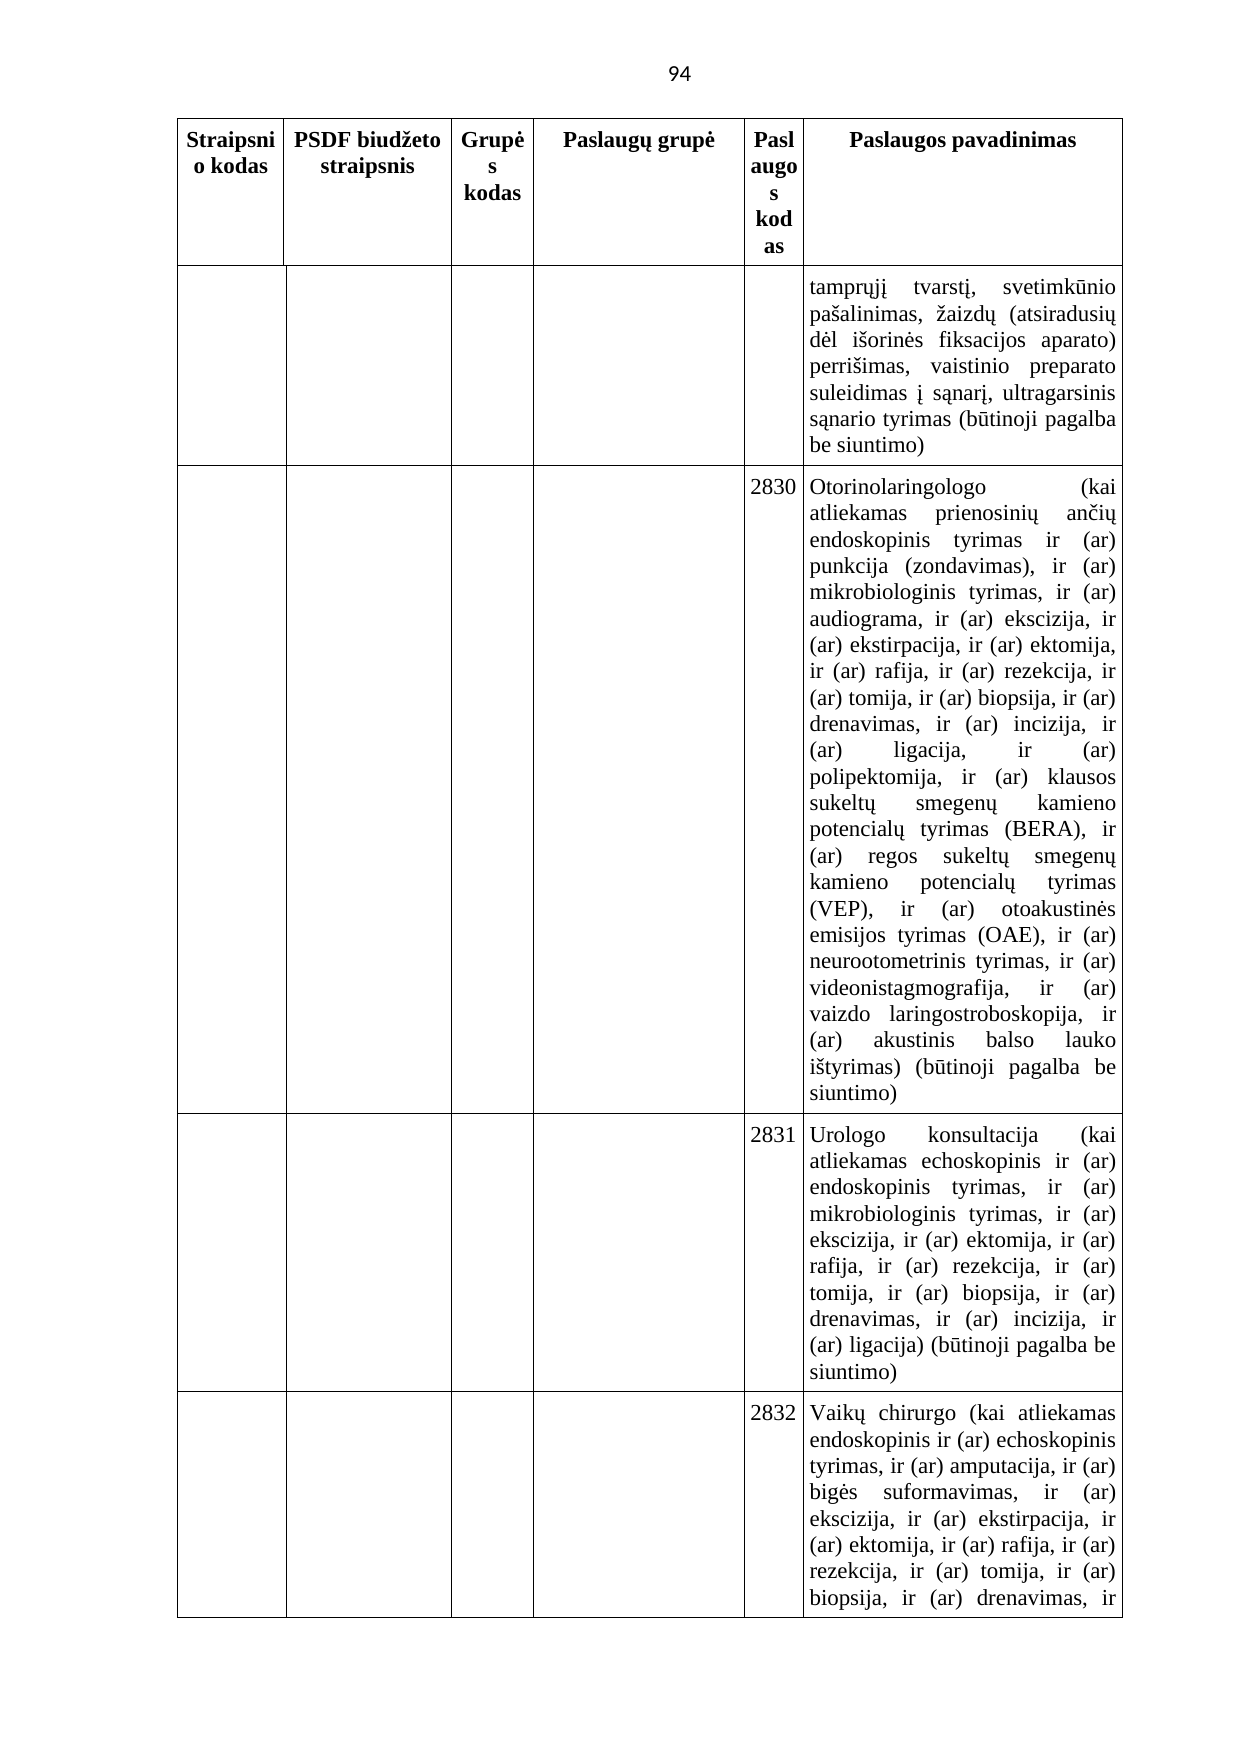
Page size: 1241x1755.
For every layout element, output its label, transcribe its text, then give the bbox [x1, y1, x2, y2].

table_cell [452, 1392, 533, 1617]
table_header Paslaugų grupė [534, 119, 744, 265]
table_cell [534, 266, 744, 465]
table_cell [287, 1392, 451, 1617]
table_cell [178, 266, 286, 465]
table_cell [287, 466, 451, 1112]
table_cell 2830 [745, 466, 803, 1112]
table_cell [534, 1114, 744, 1391]
table_cell [178, 466, 286, 1112]
table_cell [452, 266, 533, 465]
table_cell Urologo konsultacija (kai atliekamas echoskopinis ir (ar) endoskopinis tyrimas, ir (ar) mikrobiologinis tyrimas, ir (ar) ekscizija, ir (ar) ektomija, ir (ar) rafija, ir (ar) rezekcija, ir (ar) tomija, ir (ar) biopsija, ir (ar) drenavimas, ir (ar) incizija, ir (ar) ligacija) (būtinoji pagalba be siuntimo) [804, 1114, 1122, 1391]
table_cell Otorinolaringologo (kai atliekamas prienosinių ančių endoskopinis tyrimas ir (ar) punkcija (zondavimas), ir (ar) mikrobiologinis tyrimas, ir (ar) audiograma, ir (ar) ekscizija, ir (ar) ekstirpacija, ir (ar) ektomija, ir (ar) rafija, ir (ar) rezekcija, ir (ar) tomija, ir (ar) biopsija, ir (ar) drenavimas, ir (ar) incizija, ir (ar) ligacija, ir (ar) polipektomija, ir (ar) klausos sukeltų smegenų kamieno potencialų tyrimas (BERA), ir (ar) regos sukeltų smegenų kamieno potencialų tyrimas (VEP), ir (ar) otoakustinės emisijos tyrimas (OAE), ir (ar) neurootometrinis tyrimas, ir (ar) videonistagmografija, ir (ar) vaizdo laringostroboskopija, ir (ar) akustinis balso lauko ištyrimas) (būtinoji pagalba be siuntimo) [804, 466, 1122, 1112]
table_cell 2831 [745, 1114, 803, 1391]
table_cell [534, 466, 744, 1112]
table_cell Vaikų chirurgo (kai atliekamas endoskopinis ir (ar) echoskopinis tyrimas, ir (ar) amputacija, ir (ar) bigės suformavimas, ir (ar) ekscizija, ir (ar) ekstirpacija, ir (ar) ektomija, ir (ar) rafija, ir (ar) rezekcija, ir (ar) tomija, ir (ar) biopsija, ir (ar) drenavimas, ir [804, 1392, 1122, 1617]
table_header PSDF biudžeto straipsnis [284, 119, 451, 265]
table_cell tamprųjį tvarstį, svetimkūnio pašalinimas, žaizdų (atsiradusių dėl išorinės fiksacijos aparato) perrišimas, vaistinio preparato suleidimas į sąnarį, ultragarsinis sąnario tyrimas (būtinoji pagalba be siuntimo) [804, 266, 1122, 465]
table_header Straipsnio kodas [178, 119, 283, 265]
table_cell [452, 466, 533, 1112]
table_header Paslaugos kodas [745, 119, 803, 265]
table_cell [534, 1392, 744, 1617]
table_cell [178, 1392, 286, 1617]
table_cell [287, 266, 451, 465]
table_cell [745, 266, 803, 465]
table_cell [178, 1114, 286, 1391]
table_cell 2832 [745, 1392, 803, 1617]
table_cell [287, 1114, 451, 1391]
table_cell [452, 1114, 533, 1391]
table_header Paslaugos pavadinimas [804, 119, 1122, 265]
table_header Grupės kodas [452, 119, 533, 265]
